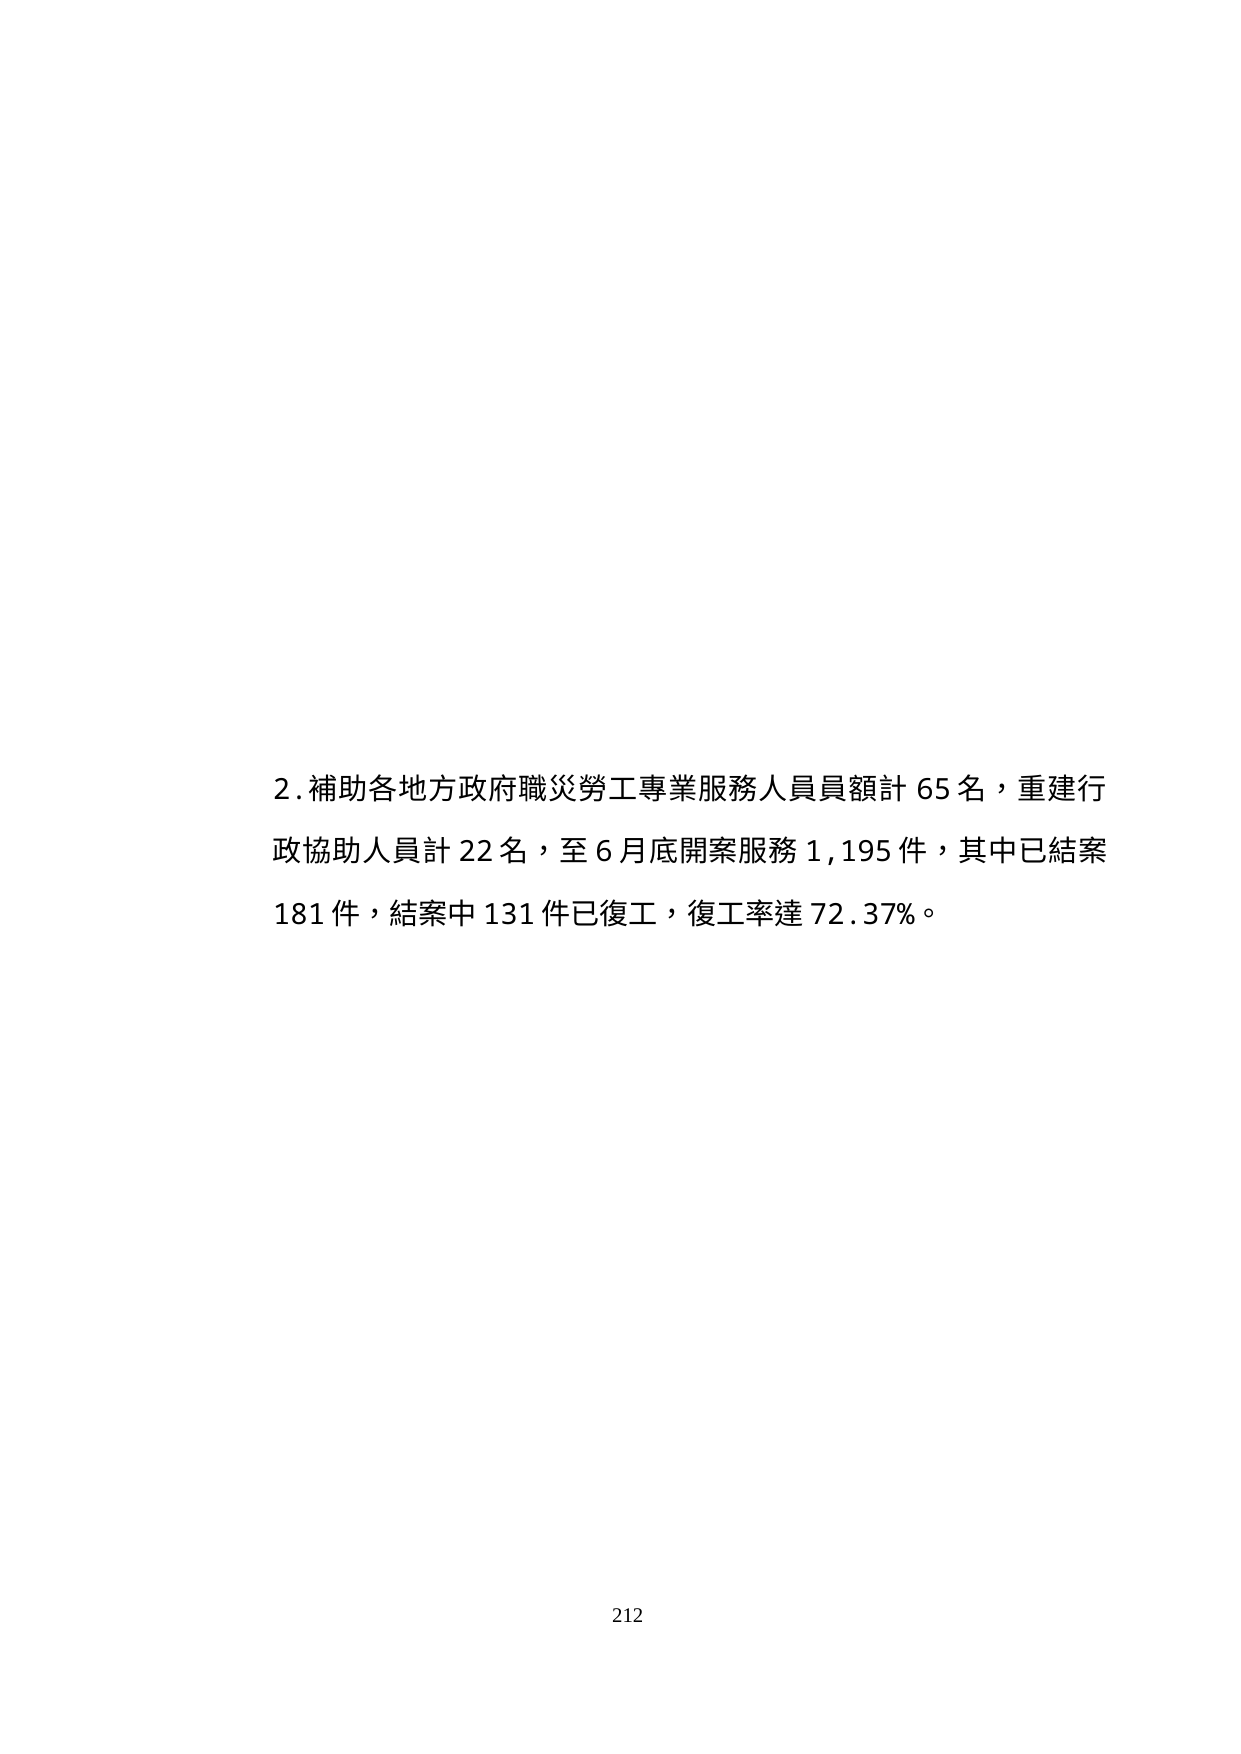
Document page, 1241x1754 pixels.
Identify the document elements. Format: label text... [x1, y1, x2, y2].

text 2.補助各地方政府職災勞工專業服務人員員額計65名，重建行政協助人員計22名，至6月底開案服務1,195件，其中已結案181件，結案中131件已復工，復工率達72.37%。 [273, 745, 1107, 932]
